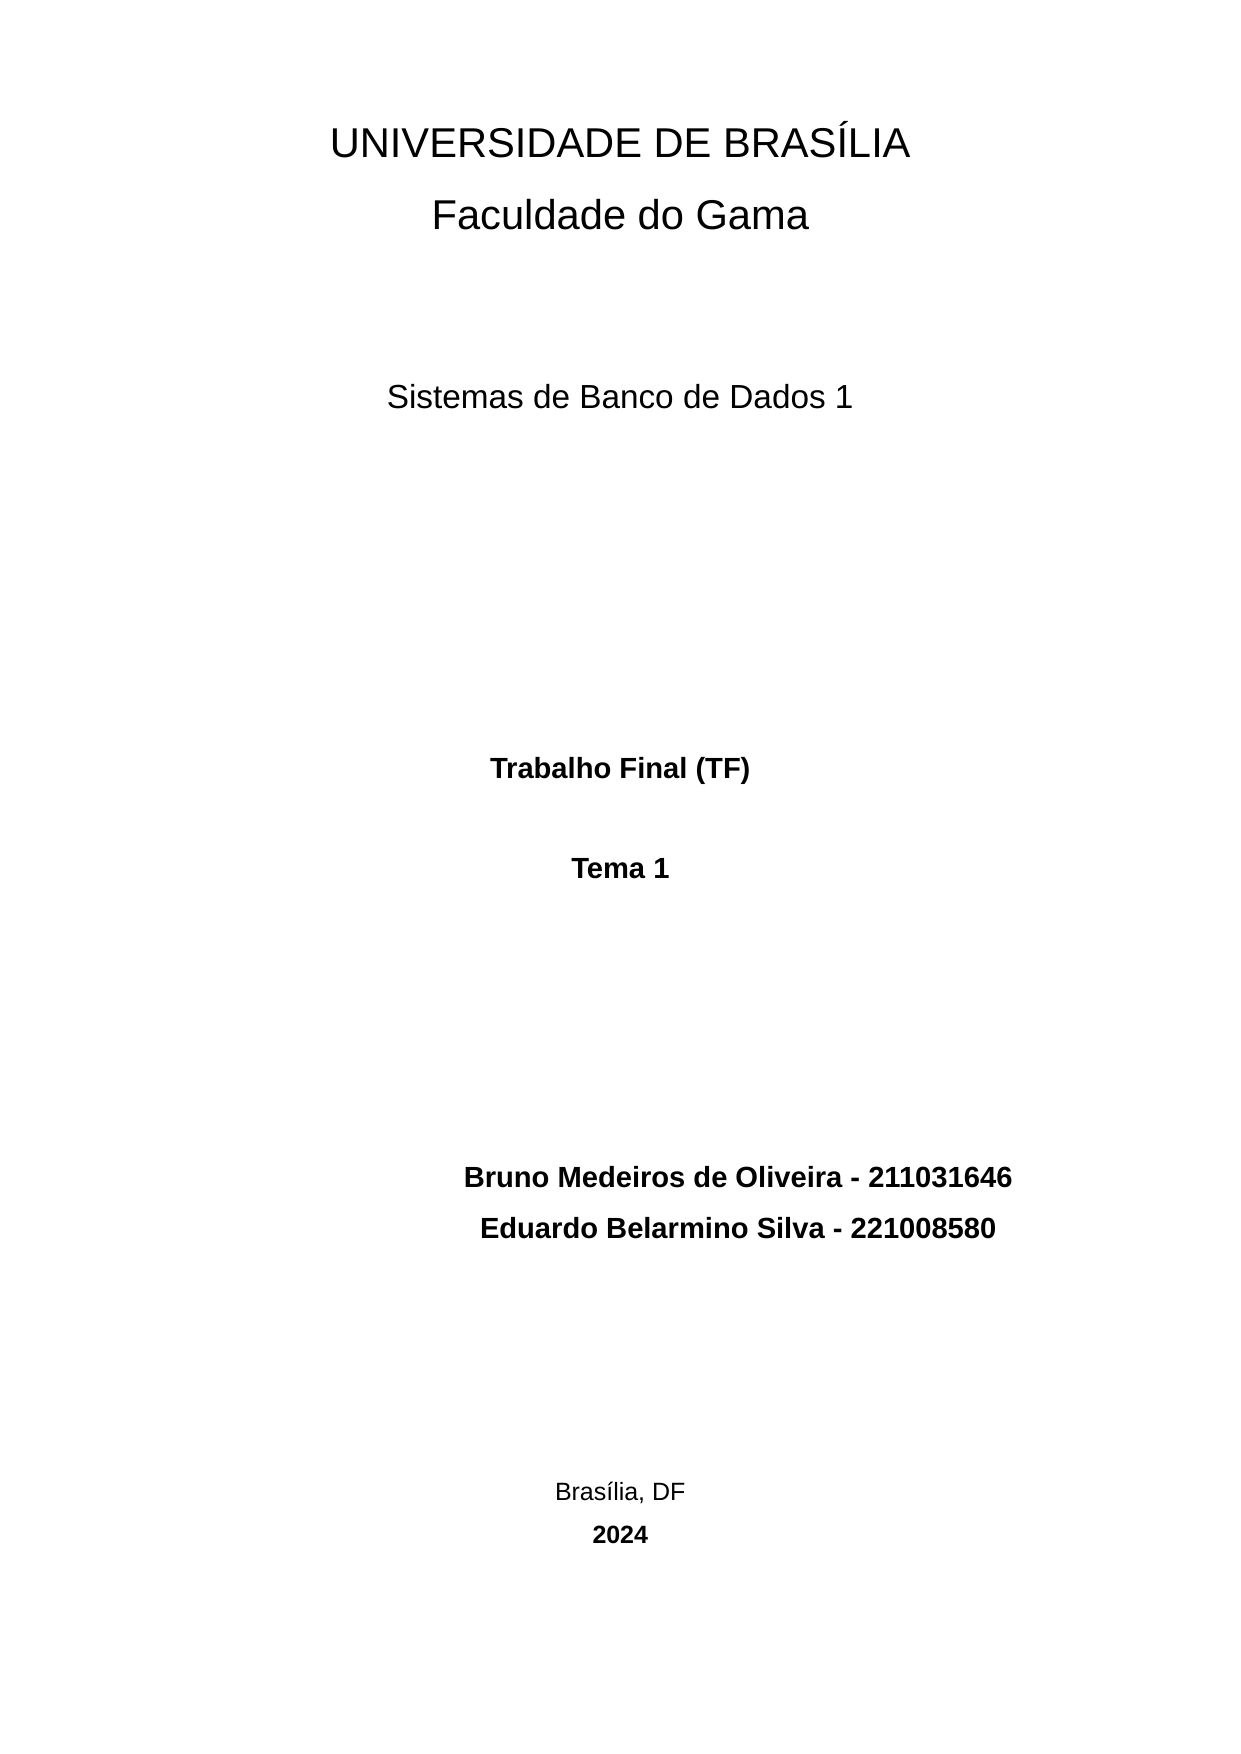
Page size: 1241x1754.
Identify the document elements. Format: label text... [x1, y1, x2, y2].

text Sistemas de Banco de Dados 1 [118, 377, 1122, 415]
text Bruno Medeiros de Oliveira - 211031646 [354, 1161, 1122, 1194]
text Tema 1 [118, 851, 1122, 885]
text 2024 [118, 1520, 1122, 1549]
text Faculdade do Gama [118, 190, 1122, 238]
text Brasília, DF [118, 1477, 1122, 1506]
text Eduardo Belarmino Silva - 221008580 [354, 1211, 1122, 1244]
text UNIVERSIDADE DE BRASÍLIA [118, 118, 1122, 166]
text Trabalho Final (TF) [118, 751, 1122, 784]
